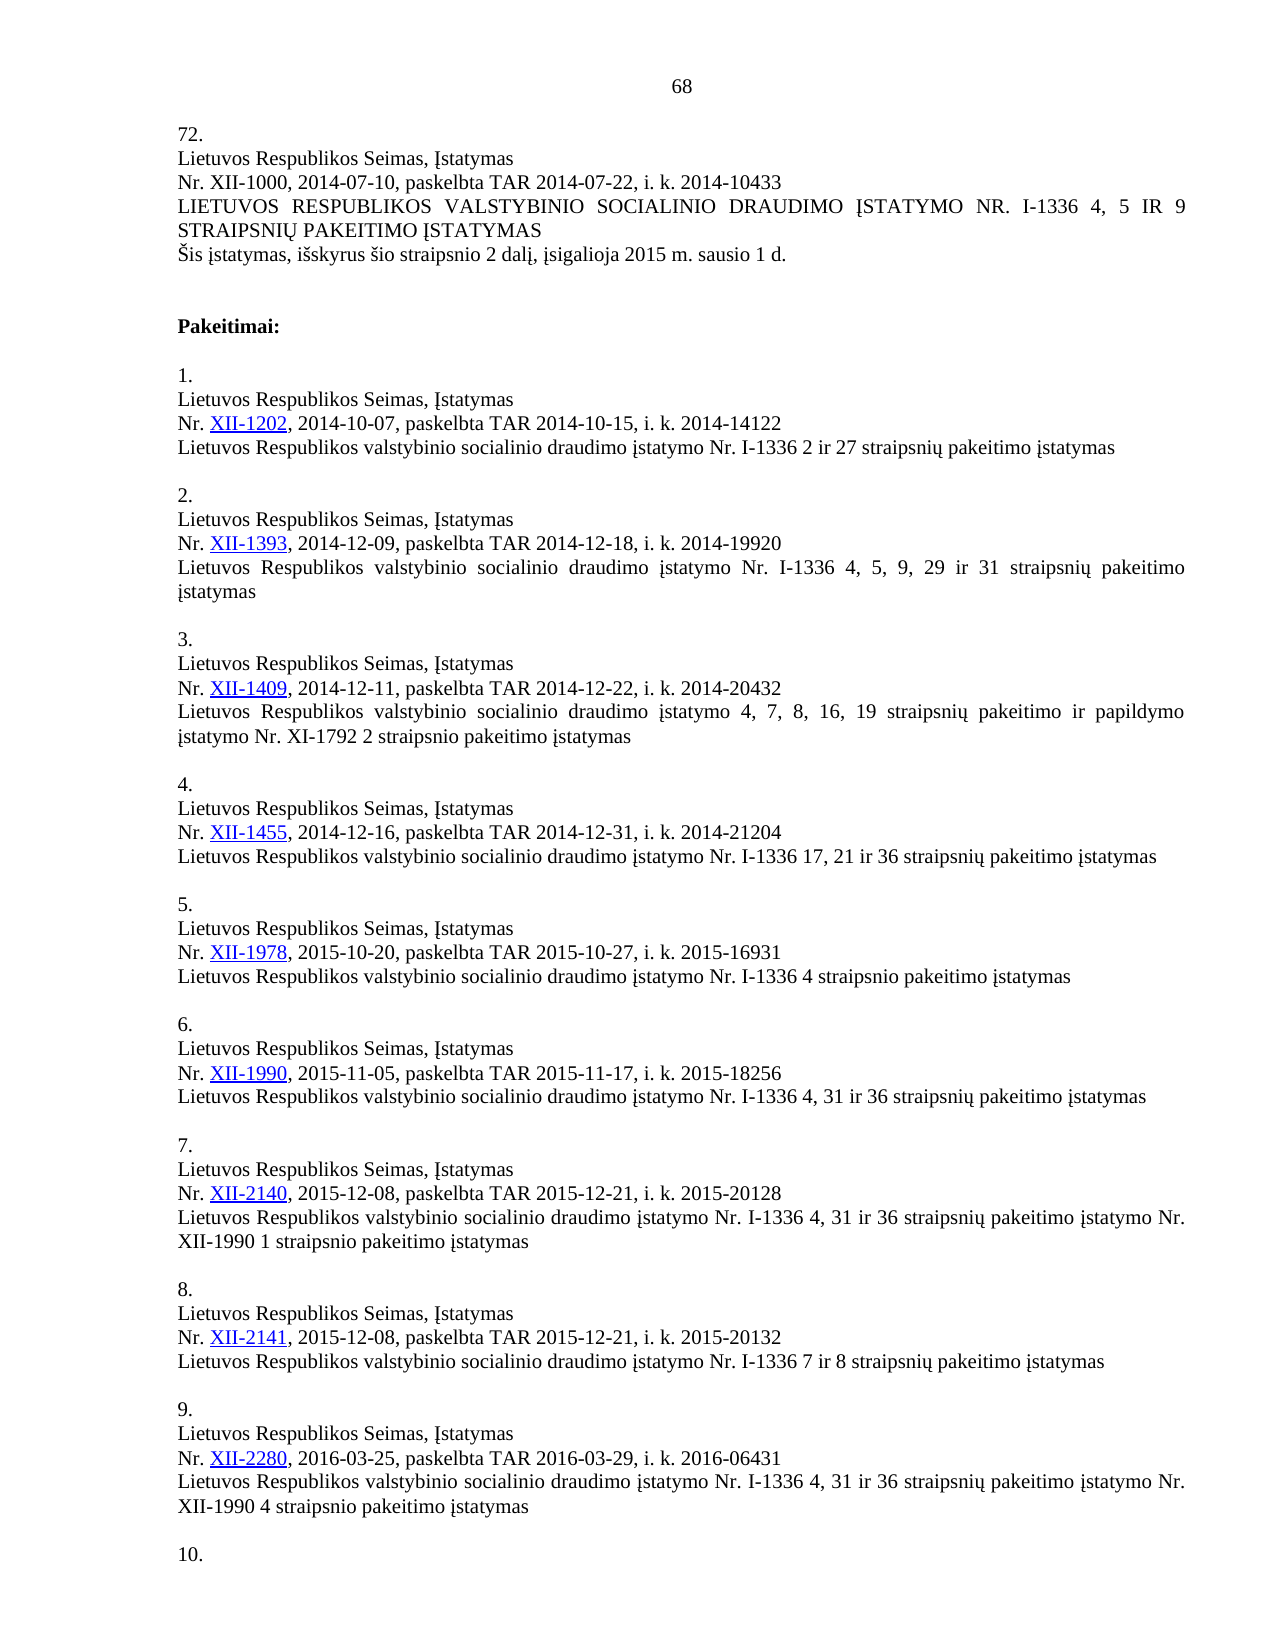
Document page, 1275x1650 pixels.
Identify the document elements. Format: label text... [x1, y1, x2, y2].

text Nr. XII-1000, 2014-07-10, paskelbta TAR 2014-07-22, i. k. 2014-10433 [177, 170, 1186, 194]
text Lietuvos Respublikos valstybinio socialinio draudimo įstatymo Nr. I-1336 4 straipsnio pakeitimo įstatymas [177, 964, 1186, 988]
text Lietuvos Respublikos Seimas, Įstatymas [177, 1301, 1186, 1325]
text Lietuvos Respublikos Seimas, Įstatymas [177, 146, 1186, 170]
text Lietuvos Respublikos Seimas, Įstatymas [177, 651, 1186, 675]
text 72. [177, 122, 1186, 146]
text Lietuvos Respublikos valstybinio socialinio draudimo įstatymo Nr. I-1336 17, 21 ir 36 straipsnių pakeitimo įstatymas [177, 844, 1186, 868]
text 10. [177, 1542, 1186, 1566]
text LIETUVOS RESPUBLIKOS VALSTYBINIO SOCIALINIO DRAUDIMO ĮSTATYMO NR. I-1336 4, 5 IR 9 STRAIPSNIŲ PAKEITIMO ĮSTATYMAS [177, 194, 1186, 242]
text Nr. XII-1455, 2014-12-16, paskelbta TAR 2014-12-31, i. k. 2014-21204 [177, 820, 1186, 844]
text Lietuvos Respublikos Seimas, Įstatymas [177, 916, 1186, 940]
text Lietuvos Respublikos Seimas, Įstatymas [177, 1036, 1186, 1060]
text Nr. XII-2140, 2015-12-08, paskelbta TAR 2015-12-21, i. k. 2015-20128 [177, 1181, 1186, 1205]
text Šis įstatymas, išskyrus šio straipsnio 2 dalį, įsigalioja 2015 m. sausio 1 d. [177, 242, 1187, 266]
text 5. [177, 892, 1186, 916]
text Lietuvos Respublikos valstybinio socialinio draudimo įstatymo Nr. I-1336 4, 31 ir 36 straipsnių pakeitimo įstatymo Nr. XII-1990 1 straipsnio pakeitimo įstatymas [177, 1205, 1186, 1253]
text 6. [177, 1012, 1186, 1036]
text Nr. XII-1409, 2014-12-11, paskelbta TAR 2014-12-22, i. k. 2014-20432 [177, 675, 1186, 699]
text Nr. XII-1202, 2014-10-07, paskelbta TAR 2014-10-15, i. k. 2014-14122 [177, 411, 1186, 435]
text 8. [177, 1277, 1186, 1301]
text Lietuvos Respublikos Seimas, Įstatymas [177, 796, 1186, 820]
text 4. [177, 772, 1186, 796]
text Lietuvos Respublikos valstybinio socialinio draudimo įstatymo Nr. I-1336 7 ir 8 straipsnių pakeitimo įstatymas [177, 1349, 1186, 1373]
text Nr. XII-2280, 2016-03-25, paskelbta TAR 2016-03-29, i. k. 2016-06431 [177, 1445, 1186, 1469]
text 2. [177, 483, 1186, 507]
text Lietuvos Respublikos valstybinio socialinio draudimo įstatymo Nr. I-1336 2 ir 27 straipsnių pakeitimo įstatymas [177, 435, 1186, 459]
text Lietuvos Respublikos valstybinio socialinio draudimo įstatymo 4, 7, 8, 16, 19 straipsnių pakeitimo ir papildymo įstatymo Nr. XI-1792 2 straipsnio pakeitimo įstatymas [177, 699, 1186, 748]
text Lietuvos Respublikos valstybinio socialinio draudimo įstatymo Nr. I-1336 4, 31 ir 36 straipsnių pakeitimo įstatymo Nr. XII-1990 4 straipsnio pakeitimo įstatymas [177, 1469, 1186, 1518]
text Lietuvos Respublikos Seimas, Įstatymas [177, 1421, 1186, 1445]
text 9. [177, 1397, 1186, 1421]
text Lietuvos Respublikos Seimas, Įstatymas [177, 1157, 1186, 1181]
text Nr. XII-1978, 2015-10-20, paskelbta TAR 2015-10-27, i. k. 2015-16931 [177, 940, 1186, 964]
text Pakeitimai: [177, 314, 1186, 338]
text 7. [177, 1133, 1186, 1157]
text Lietuvos Respublikos Seimas, Įstatymas [177, 507, 1186, 531]
text Lietuvos Respublikos valstybinio socialinio draudimo įstatymo Nr. I-1336 4, 5, 9, 29 ir 31 straipsnių pakeitimo įstatymas [177, 555, 1186, 603]
text Nr. XII-1393, 2014-12-09, paskelbta TAR 2014-12-18, i. k. 2014-19920 [177, 531, 1186, 555]
text Lietuvos Respublikos valstybinio socialinio draudimo įstatymo Nr. I-1336 4, 31 ir 36 straipsnių pakeitimo įstatymas [177, 1084, 1186, 1108]
text 1. [177, 363, 1186, 387]
text Nr. XII-2141, 2015-12-08, paskelbta TAR 2015-12-21, i. k. 2015-20132 [177, 1325, 1186, 1349]
text 3. [177, 627, 1186, 651]
text Nr. XII-1990, 2015-11-05, paskelbta TAR 2015-11-17, i. k. 2015-18256 [177, 1060, 1186, 1084]
text Lietuvos Respublikos Seimas, Įstatymas [177, 387, 1186, 411]
